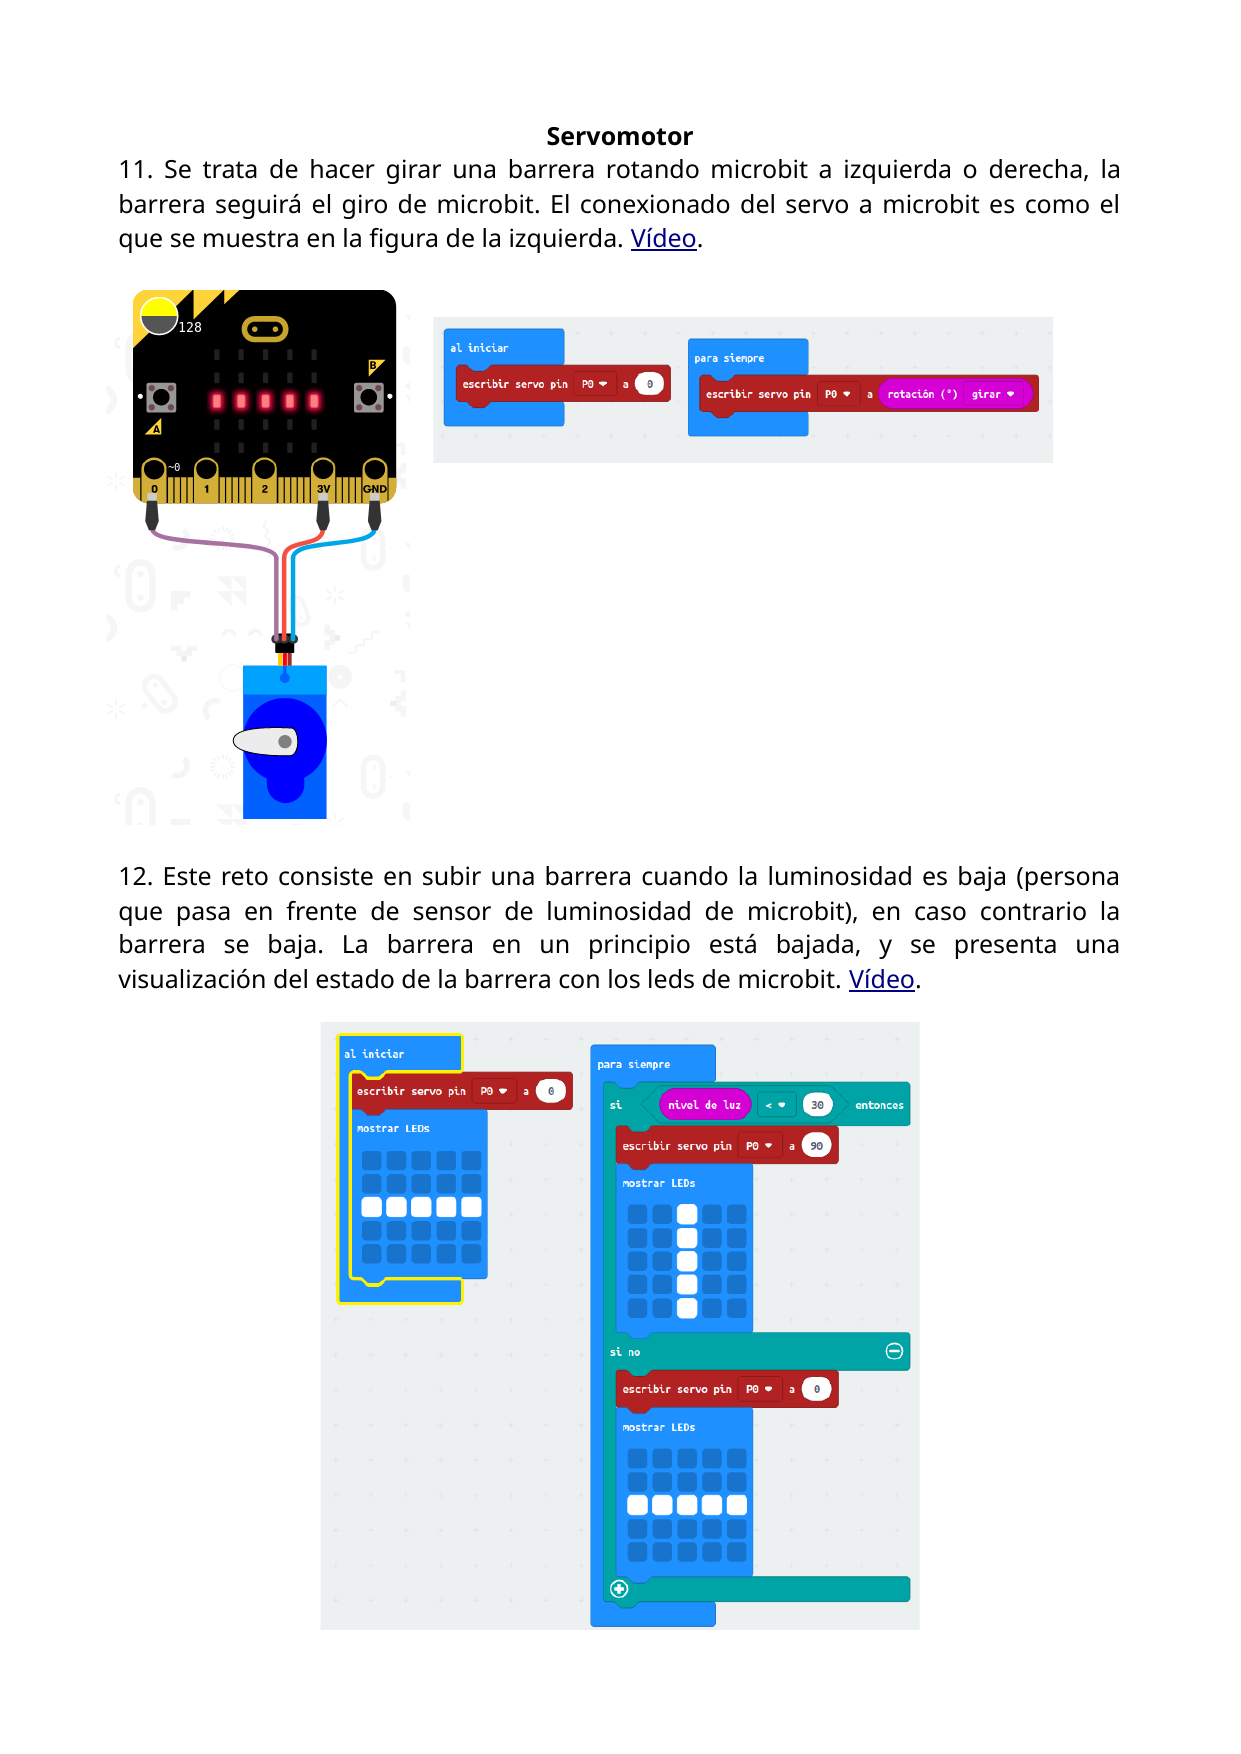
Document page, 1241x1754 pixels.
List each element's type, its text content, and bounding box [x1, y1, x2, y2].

picture [433, 317, 1054, 463]
text 12. Este reto consiste en subir una barrera cuando la luminosidad es baja (persona que pasa en frente de sensor de luminosidad de microbit), en caso contrario la barrera se baja. La barrera en un principio está bajada, y se presenta una visualización del estado de la barrera con los leds de microbit. Vídeo. [118, 859, 1122, 995]
text 11. Se trata de hacer girar una barrera rotando microbit a izquierda o derecha, la barrera seguirá el giro de microbit. El conexionado del servo a microbit es como el que se muestra en la figura de la izquierda. Vídeo. [118, 152, 1122, 254]
text Servomotor [118, 118, 1122, 152]
picture [106, 281, 411, 825]
picture [320, 1022, 920, 1630]
